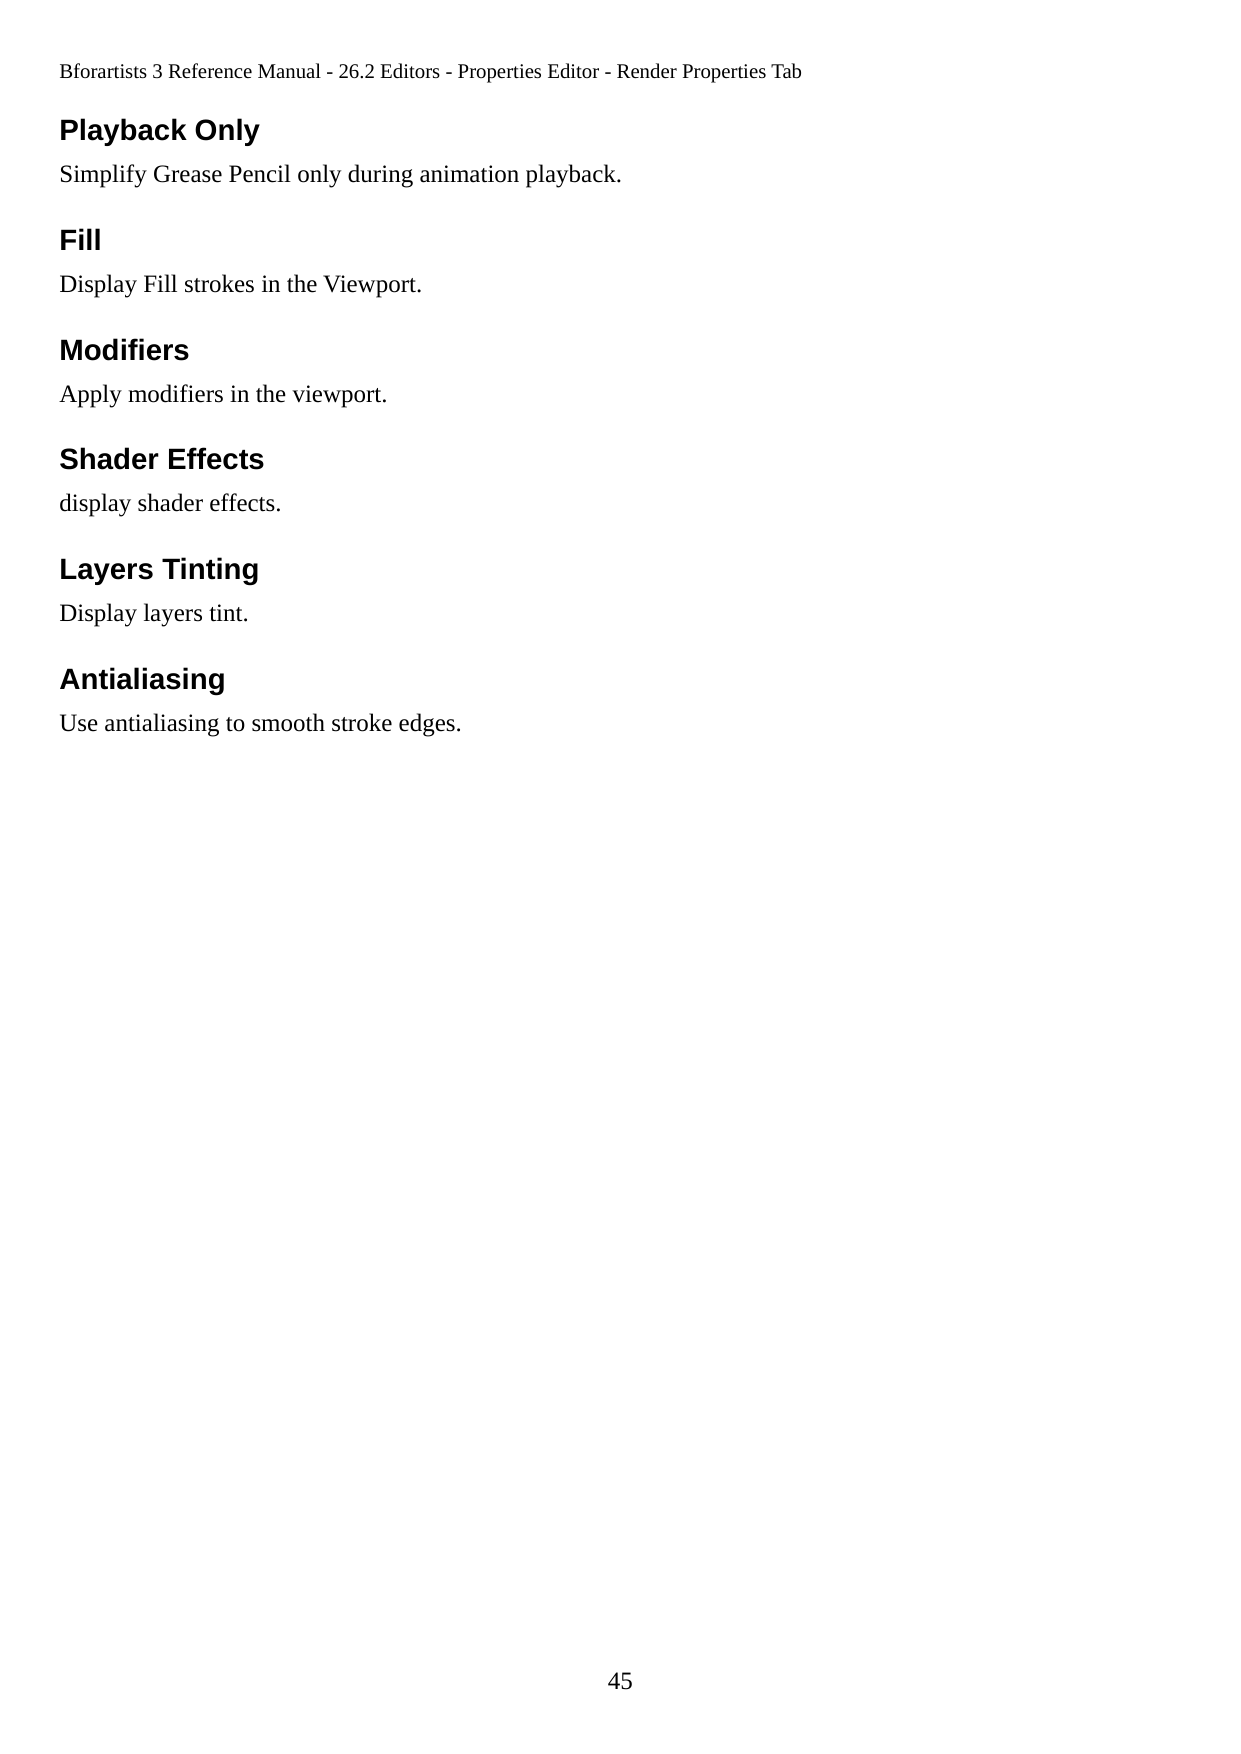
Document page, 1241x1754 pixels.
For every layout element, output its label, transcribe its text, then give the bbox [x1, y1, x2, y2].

text Apply modifiers in the viewport. [59, 379, 1181, 407]
subtitle Modifiers [59, 332, 1181, 366]
subtitle Playback Only [59, 113, 1181, 146]
text Display layers tint. [59, 598, 1181, 627]
text Display Fill strokes in the Viewport. [59, 269, 1181, 297]
text Simplify Grease Pencil only during animation playback. [59, 159, 1181, 188]
subtitle Fill [59, 222, 1181, 256]
subtitle Antialiasing [59, 662, 1181, 696]
text Use antialiasing to smooth stroke edges. [59, 708, 1181, 737]
subtitle Layers Tinting [59, 552, 1181, 586]
subtitle Shader Effects [59, 442, 1181, 476]
text display shader effects. [59, 488, 1181, 517]
